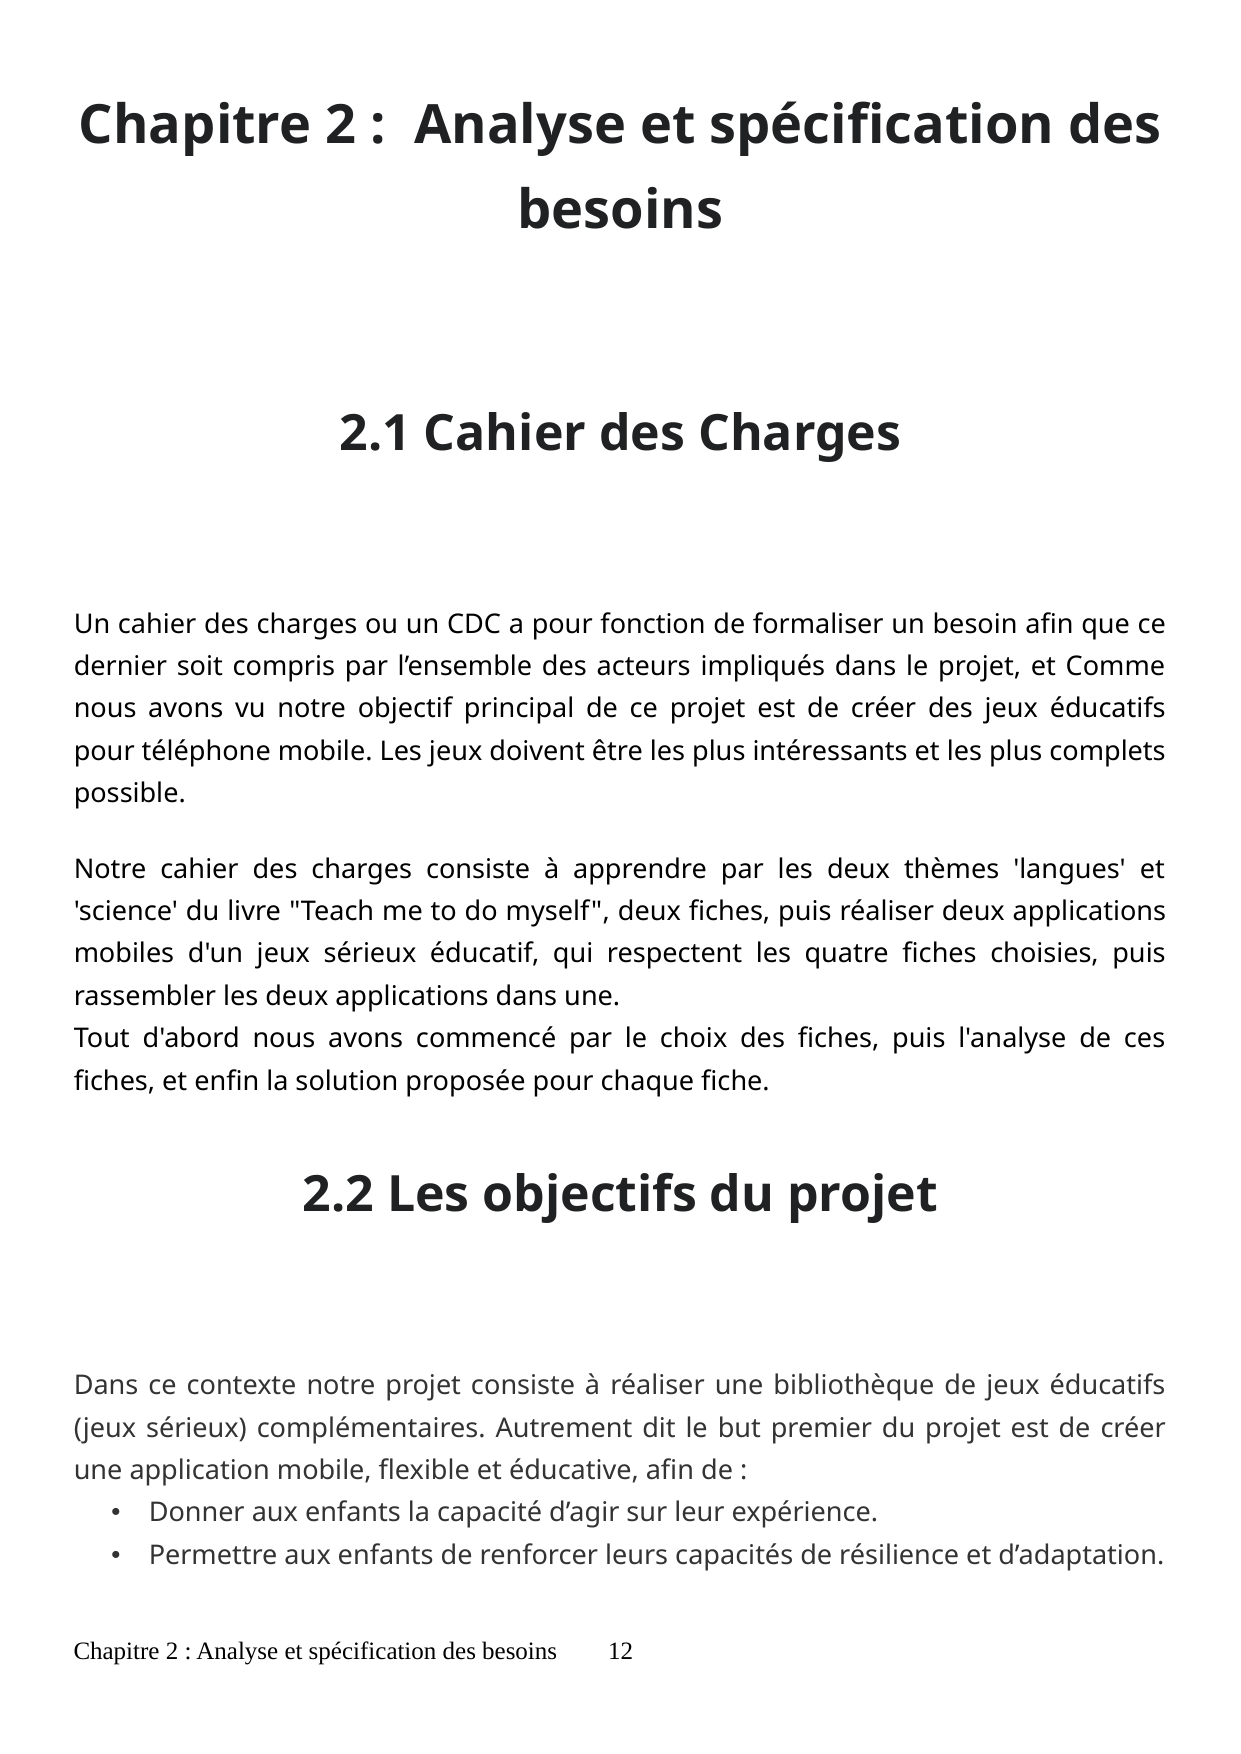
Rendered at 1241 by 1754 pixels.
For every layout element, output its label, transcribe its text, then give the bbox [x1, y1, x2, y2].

text Un cahier des charges ou un CDC a pour fonction de formaliser un besoin afin que ce dernier soit compris par l’ensemble des acteurs impliqués dans le projet, et Comme nous avons vu notre objectif principal de ce projet est de créer des jeux éducatifs pour téléphone mobile. Les jeux doivent être les plus intéressants et les plus complets possible. [73, 604, 1167, 811]
text 2.1 Cahier des Charges [73, 397, 1167, 465]
text Chapitre 2 : Analyse et spécification des besoins [73, 86, 1167, 244]
list Permettre aux enfants de renforcer leurs capacités de résilience et d’adaptation. [111, 1535, 1167, 1572]
text Tout d'abord nous avons commencé par le choix des fiches, puis l'analyse de ces fiches, et enfin la solution proposée pour chaque fiche. [73, 1019, 1167, 1098]
text Dans ce contexte notre projet consiste à réaliser une bibliothèque de jeux éducatifs (jeux sérieux) complémentaires. Autrement dit le but premier du projet est de créer une application mobile, flexible et éducative, afin de : [73, 1366, 1167, 1487]
text Notre cahier des charges consiste à apprendre par les deux thèmes 'langues' et 'science' du livre "Teach me to do myself", deux fiches, puis réaliser deux applications mobiles d'un jeux sérieux éducatif, qui respectent les quatre fiches choisies, puis rassembler les deux applications dans une. [73, 849, 1167, 1013]
list Donner aux enfants la capacité d’agir sur leur expérience. [111, 1493, 1167, 1530]
text 2.2 Les objectifs du projet [73, 1158, 1167, 1227]
